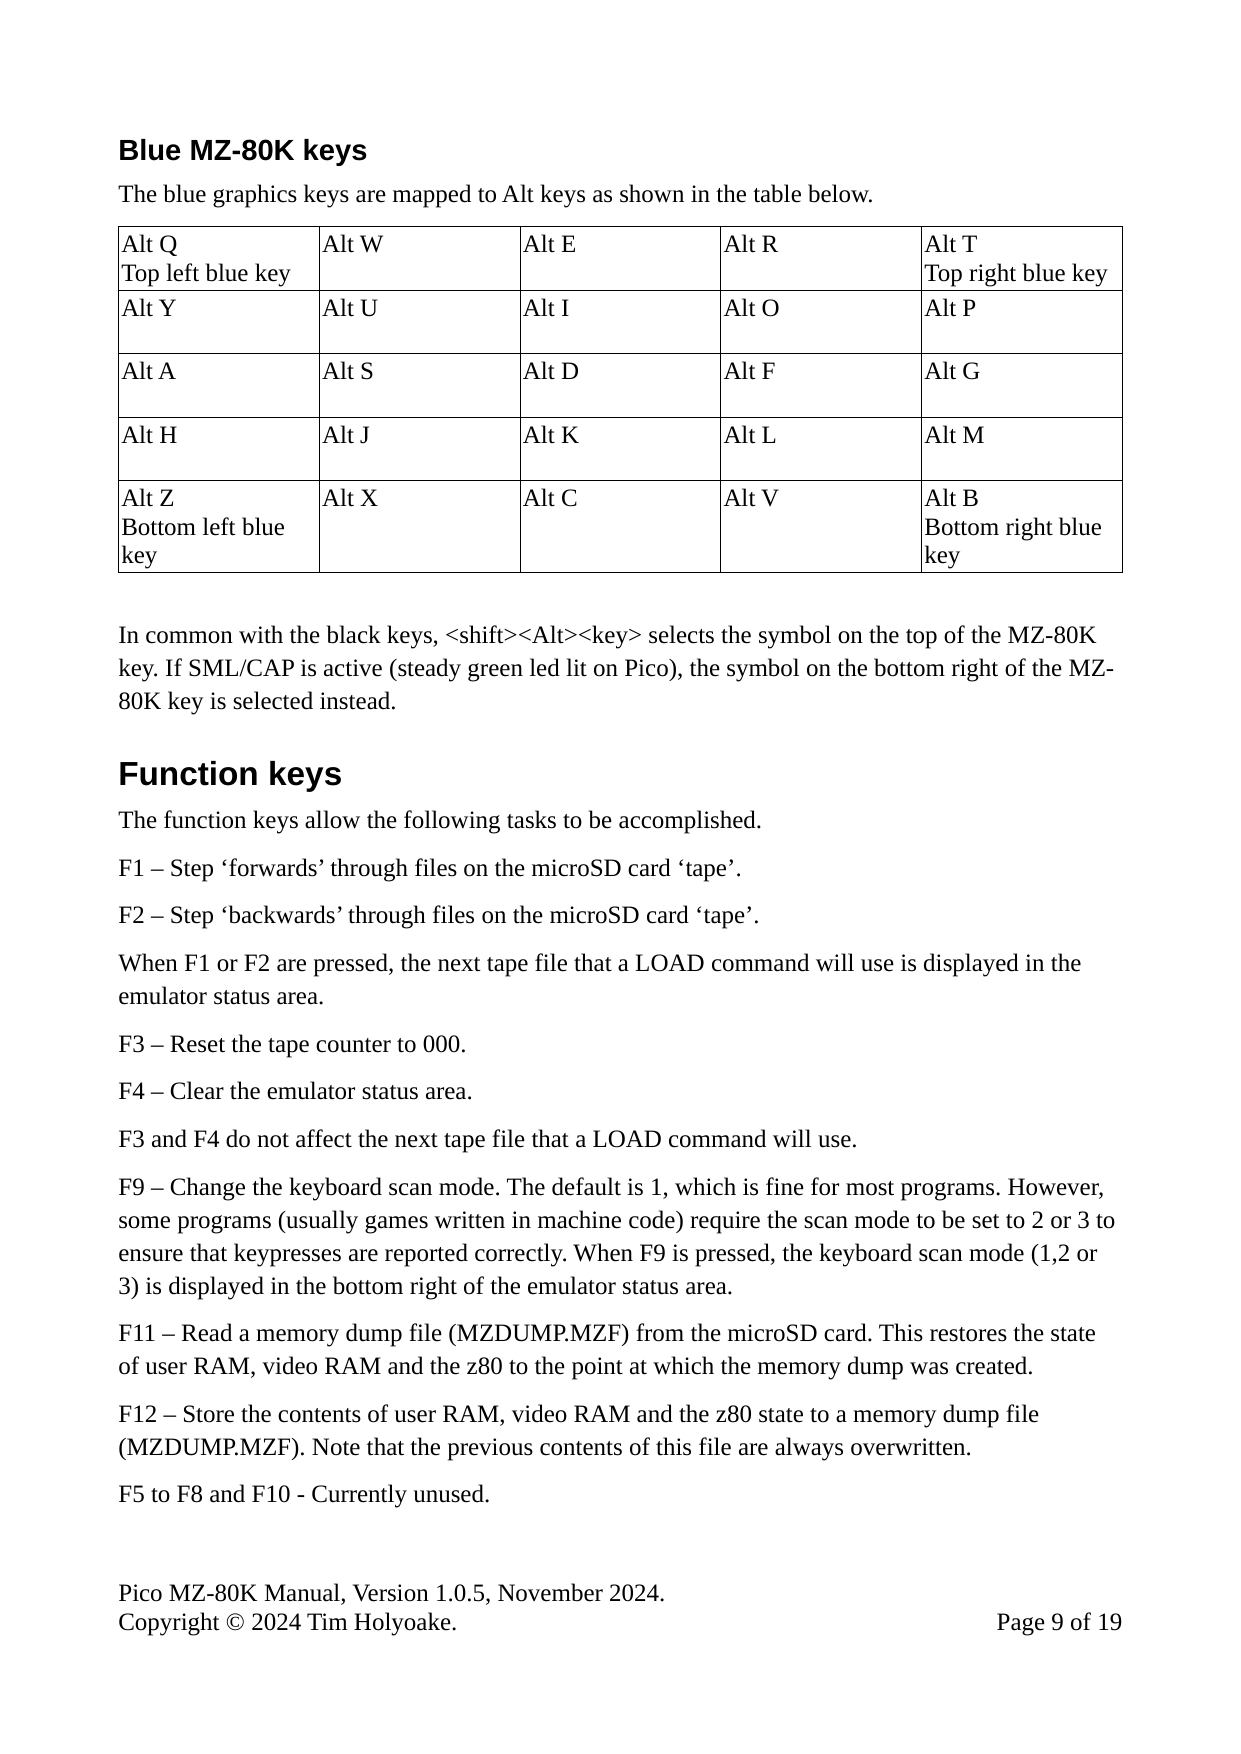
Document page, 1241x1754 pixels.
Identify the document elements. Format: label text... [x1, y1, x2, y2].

table_cell Alt U [320, 291, 520, 353]
table_cell Alt F [721, 354, 921, 417]
table_cell Alt J [320, 418, 520, 480]
text F2 – Step ‘backwards’ through files on the microSD card ‘tape’. [118, 901, 1122, 929]
table_cell Alt S [320, 354, 520, 417]
subtitle Blue MZ-80K keys [118, 133, 1122, 166]
text The function keys allow the following tasks to be accomplished. [118, 805, 1122, 834]
table_cell Alt D [521, 354, 720, 417]
text F3 and F4 do not affect the next tape file that a LOAD command will use. [118, 1124, 1122, 1153]
table_cell Alt I [521, 291, 720, 353]
table_cell Alt M [922, 418, 1122, 480]
text F12 – Store the contents of user RAM, video RAM and the z80 state to a memory dump file (MZDUMP.MZF). Note that the previous contents of this file are always overwritten. [118, 1399, 1122, 1461]
table_cell Alt O [721, 291, 921, 353]
table_cell Alt P [922, 291, 1122, 353]
table_header Alt R [721, 227, 921, 290]
text F9 – Change the keyboard scan mode. The default is 1, which is fine for most programs. However, some programs (usually games written in machine code) require the scan mode to be set to 2 or 3 to ensure that keypresses are reported correctly. When F9 is pressed, the keyboard scan mode (1,2 or 3) is displayed in the bottom right of the emulator status area. [118, 1172, 1122, 1299]
table_cell Alt H [119, 418, 319, 480]
table_header Alt T Top right blue key [922, 227, 1122, 290]
table_cell Alt Z Bottom left blue key [119, 481, 319, 572]
text The blue graphics keys are mapped to Alt keys as shown in the table below. [118, 179, 1122, 207]
text F1 – Step ‘forwards’ through files on the microSD card ‘tape’. [118, 853, 1122, 882]
text F11 – Read a memory dump file (MZDUMP.MZF) from the microSD card. This restores the state of user RAM, video RAM and the z80 to the point at which the memory dump was created. [118, 1318, 1122, 1380]
text F4 – Clear the emulator status area. [118, 1076, 1122, 1105]
text When F1 or F2 are pressed, the next tape file that a LOAD command will use is displayed in the emulator status area. [118, 948, 1122, 1010]
table_cell Alt G [922, 354, 1122, 417]
table_cell Alt A [119, 354, 319, 417]
text In common with the black keys, <shift><Alt><key> selects the symbol on the top of the MZ-80K key. If SML/CAP is active (steady green led lit on Pico), the symbol on the bottom right of the MZ-80K key is selected instead. [118, 620, 1122, 715]
text F3 – Reset the tape counter to 000. [118, 1029, 1122, 1058]
subtitle Function keys [118, 754, 1122, 793]
table_cell Alt B Bottom right blue key [922, 481, 1122, 572]
table_header Alt E [521, 227, 720, 290]
table_header Alt Q Top left blue key [119, 227, 319, 290]
table_cell Alt V [721, 481, 921, 572]
table_header Alt W [320, 227, 520, 290]
table_cell Alt Y [119, 291, 319, 353]
table_cell Alt C [521, 481, 720, 572]
table_cell Alt L [721, 418, 921, 480]
table_cell Alt K [521, 418, 720, 480]
text F5 to F8 and F10 - Currently unused. [118, 1479, 1122, 1508]
table_cell Alt X [320, 481, 520, 572]
